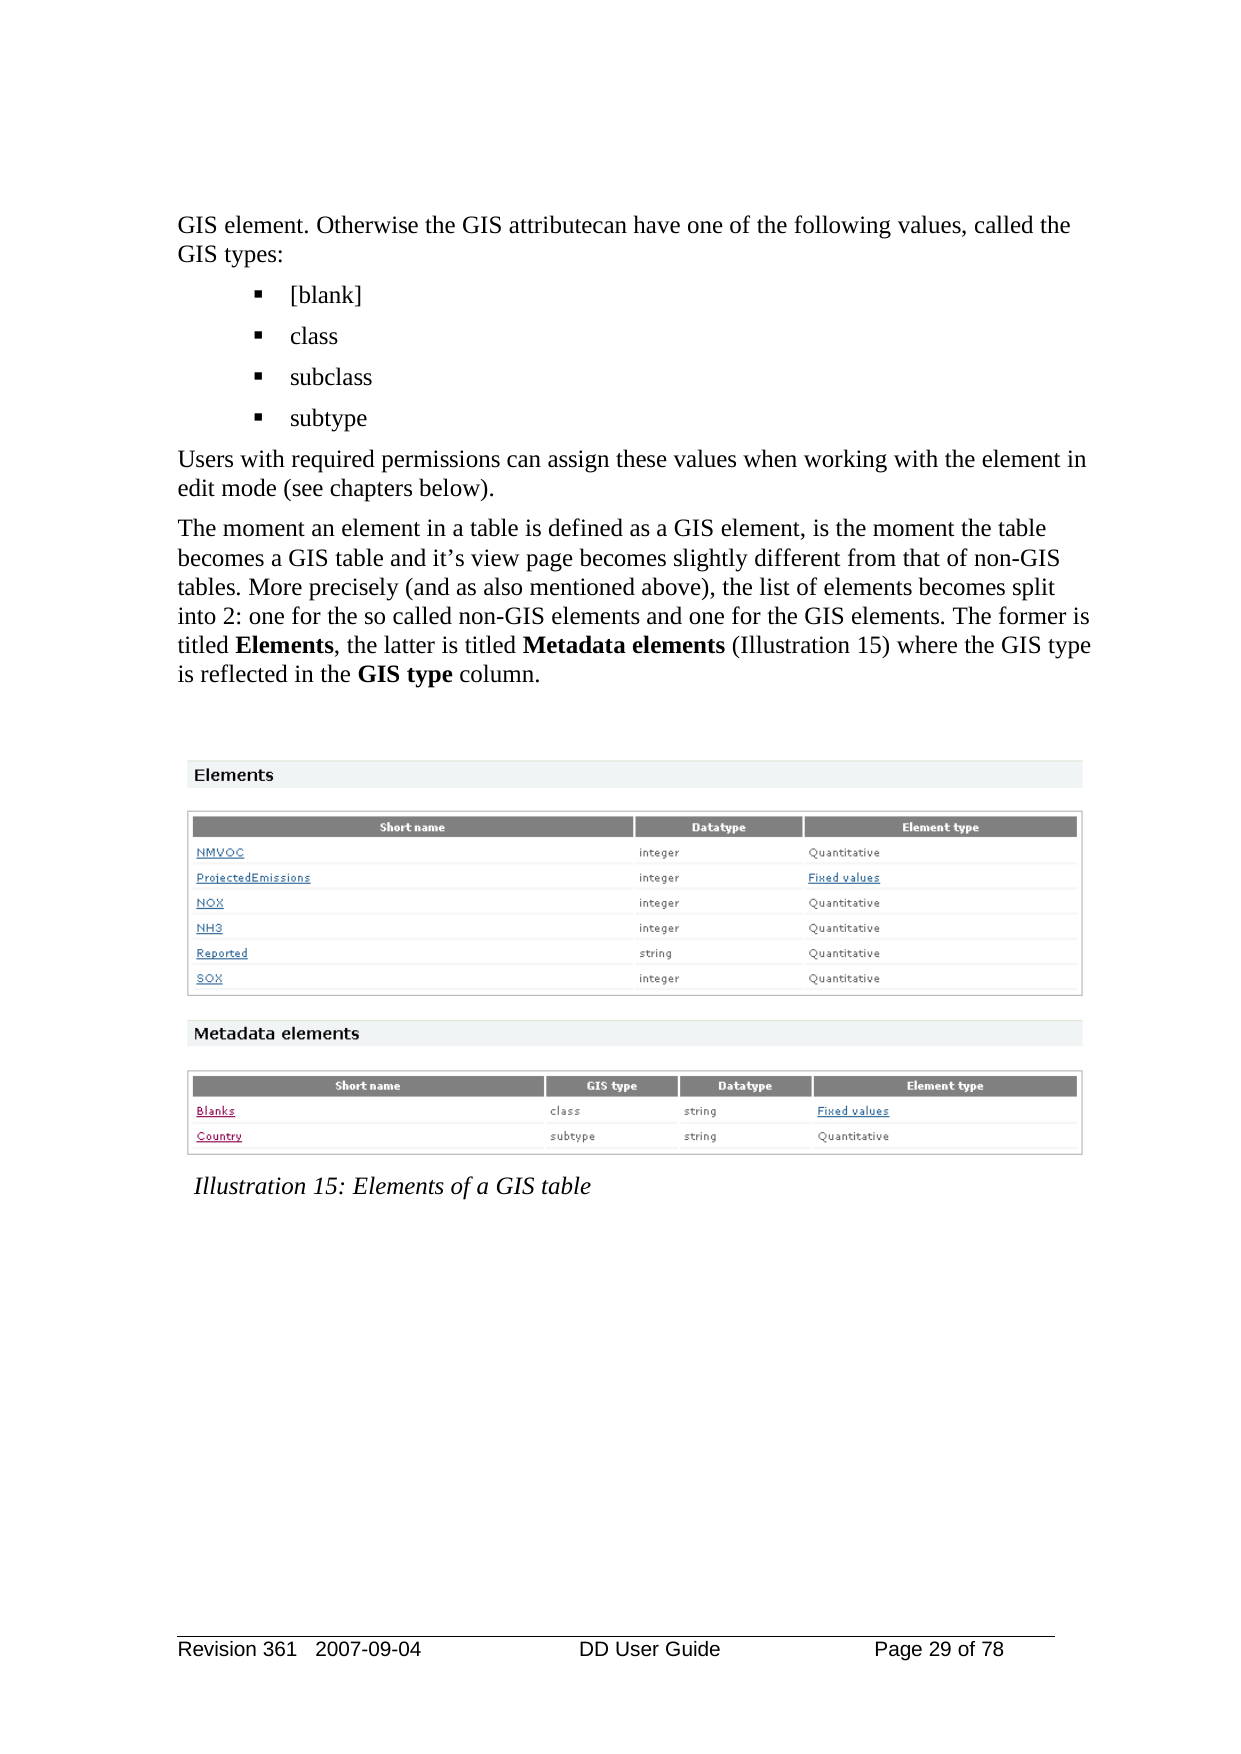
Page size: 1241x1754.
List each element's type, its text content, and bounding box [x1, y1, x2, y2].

list class [252, 321, 1092, 350]
picture [177, 749, 1093, 1171]
text The moment an element in a table is defined as a GIS element, is the moment the table becomes a GIS table and it’s view page becomes slightly different from that of non-GIS tables. More precisely (and as also mentioned above), the list of elements becomes split into 2: one for the so called non-GIS elements and one for the GIS elements. The former is titled Elements, the latter is titled Metadata elements (Illustration 15) where the GIS type is reflected in the GIS type column. [177, 513, 1092, 688]
text Illustration 15: Elements of a GIS table [194, 1171, 1076, 1200]
list subclass [252, 362, 1092, 391]
list subtype [252, 403, 1092, 432]
text GIS element. Otherwise the GIS attributecan have one of the following values, called the GIS types: [177, 210, 1092, 268]
text Users with required permissions can assign these values when working with the element in edit mode (see chapters below). [177, 443, 1092, 502]
list [blank] [252, 280, 1092, 309]
